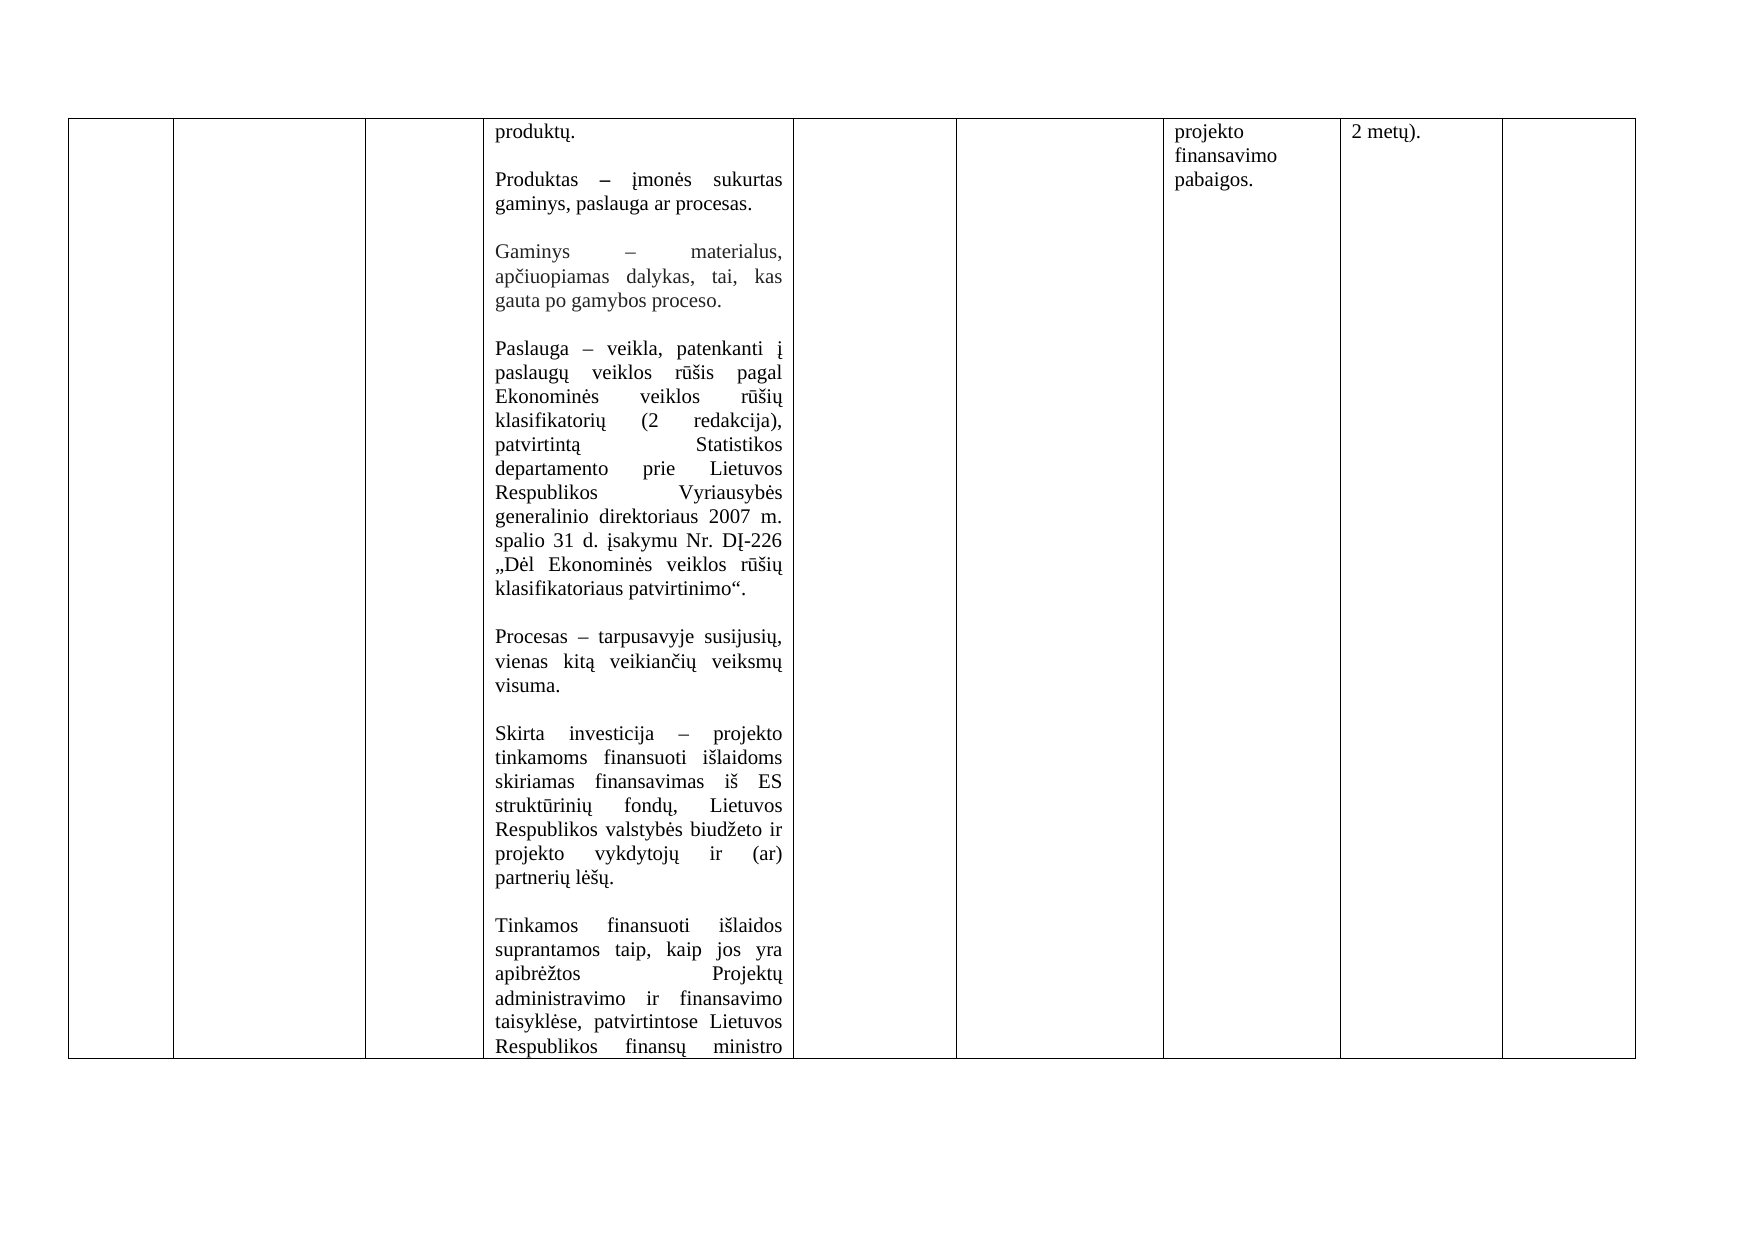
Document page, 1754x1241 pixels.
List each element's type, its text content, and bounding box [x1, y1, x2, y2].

table_cell projekto finansavimo pabaigos. [1164, 119, 1340, 1058]
table_cell 2 metų). [1341, 119, 1502, 1058]
table_cell [366, 119, 483, 1058]
table_cell [957, 119, 1163, 1058]
table_cell [1503, 119, 1635, 1058]
table_cell [69, 119, 173, 1058]
table_cell produktų. Produktas – įmonės sukurtas gaminys, paslauga ar procesas. Gaminys – materialus, apčiuopiamas dalykas, tai, kas gauta po gamybos proceso. Paslauga – veikla, patenkanti į paslaugų veiklos rūšis pagal Ekonominės veiklos rūšių klasifikatorių (2 redakcija), patvirtintą Statistikos departamento prie Lietuvos Respublikos Vyriausybės generalinio direktoriaus 2007 m. spalio 31 d. įsakymu Nr. DĮ-226 „Dėl Ekonominės veiklos rūšių klasifikatoriaus patvirtinimo“. Procesas – tarpusavyje susijusių, vienas kitą veikiančių veiksmų visuma. Skirta investicija – projekto tinkamoms finansuoti išlaidoms skiriamas finansavimas iš ES struktūrinių fondų, Lietuvos Respublikos valstybės biudžeto ir projekto vykdytojų ir (ar) partnerių lėšų. Tinkamos finansuoti išlaidos suprantamos taip, kaip jos yra apibrėžtos Projektų administravimo ir finansavimo taisyklėse, patvirtintose Lietuvos Respublikos finansų ministro [484, 119, 793, 1058]
table_cell [794, 119, 956, 1058]
table_cell [174, 119, 365, 1058]
